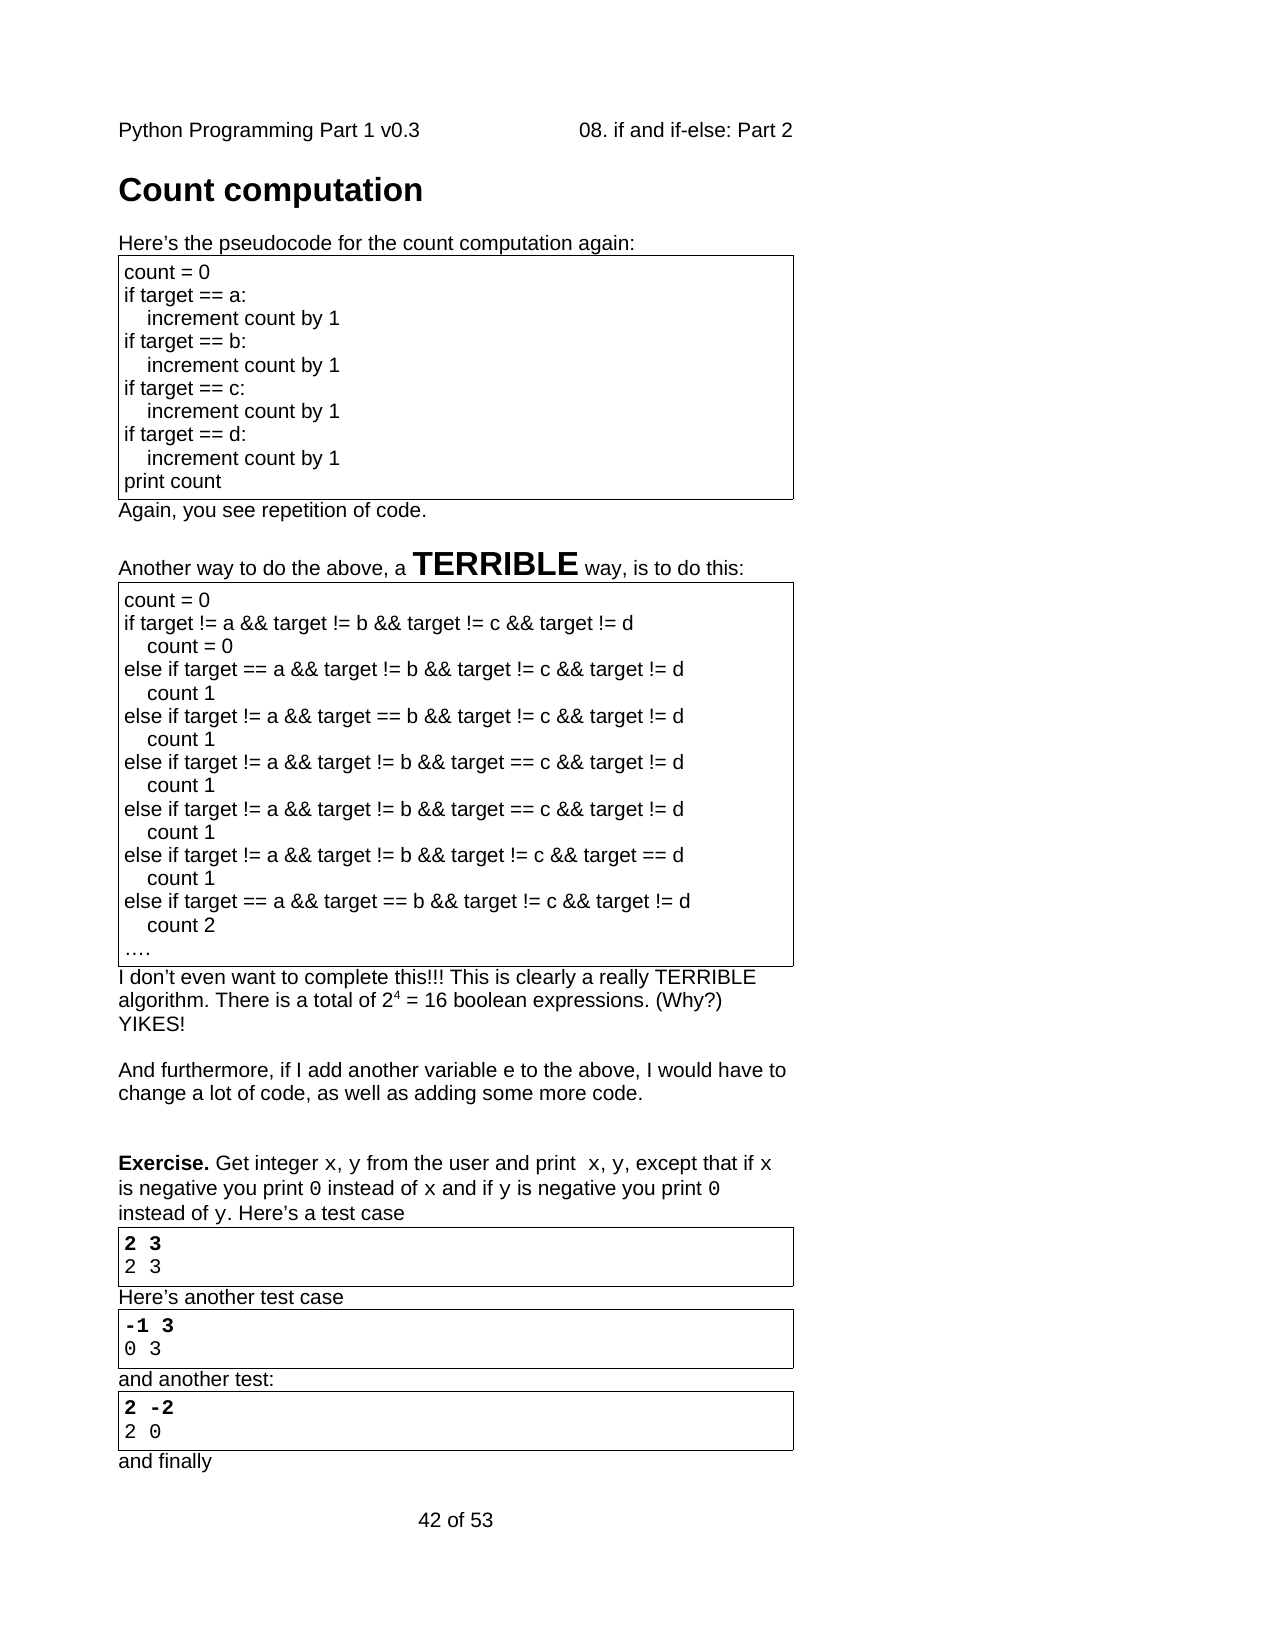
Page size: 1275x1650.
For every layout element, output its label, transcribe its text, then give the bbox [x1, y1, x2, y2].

text and finally [118, 1451, 793, 1473]
table_header 2 -2 2 0 [119, 1392, 793, 1450]
text Exercise. Get integer x, y from the user and print x, y, except that if x is negative you print 0 instead of x and if y is negative you print 0 instead of y. Here’s a test case [118, 1151, 793, 1227]
text and another test: [118, 1369, 793, 1391]
text Here’s the pseudocode for the count computation again: [118, 231, 793, 254]
text Here’s another test case [118, 1287, 793, 1309]
table_header -1 3 0 3 [119, 1310, 793, 1368]
text Count computation [118, 171, 793, 208]
text I don’t even want to complete this!!! This is clearly a really TERRIBLE algorithm. There is a total of 24 = 16 boolean expressions. (Why?) YIKES! [118, 967, 793, 1035]
table_header count = 0 if target != a && target != b && target != c && target != d count = 0 else if target == a && target != b && target != c && target != d count 1 else if target != a && target == b && target != c && target != d count 1 else if target != a && target != b && target == c && target != d count 1 else if target != a && target != b && target == c && target != d count 1 else if target != a && target != b && target != c && target == d count 1 else if target == a && target == b && target != c && target != d count 2 …. [119, 583, 793, 966]
table_header 2 3 2 3 [119, 1228, 793, 1286]
text And furthermore, if I add another variable e to the above, I would have to change a lot of code, as well as adding some more code. [118, 1058, 793, 1105]
text Another way to do the above, a TERRIBLE way, is to do this: [118, 545, 793, 582]
table_header count = 0 if target == a: increment count by 1 if target == b: increment count by 1 if target == c: increment count by 1 if target == d: increment count by 1 print count [119, 256, 793, 498]
text Again, you see repetition of code. [118, 500, 793, 522]
